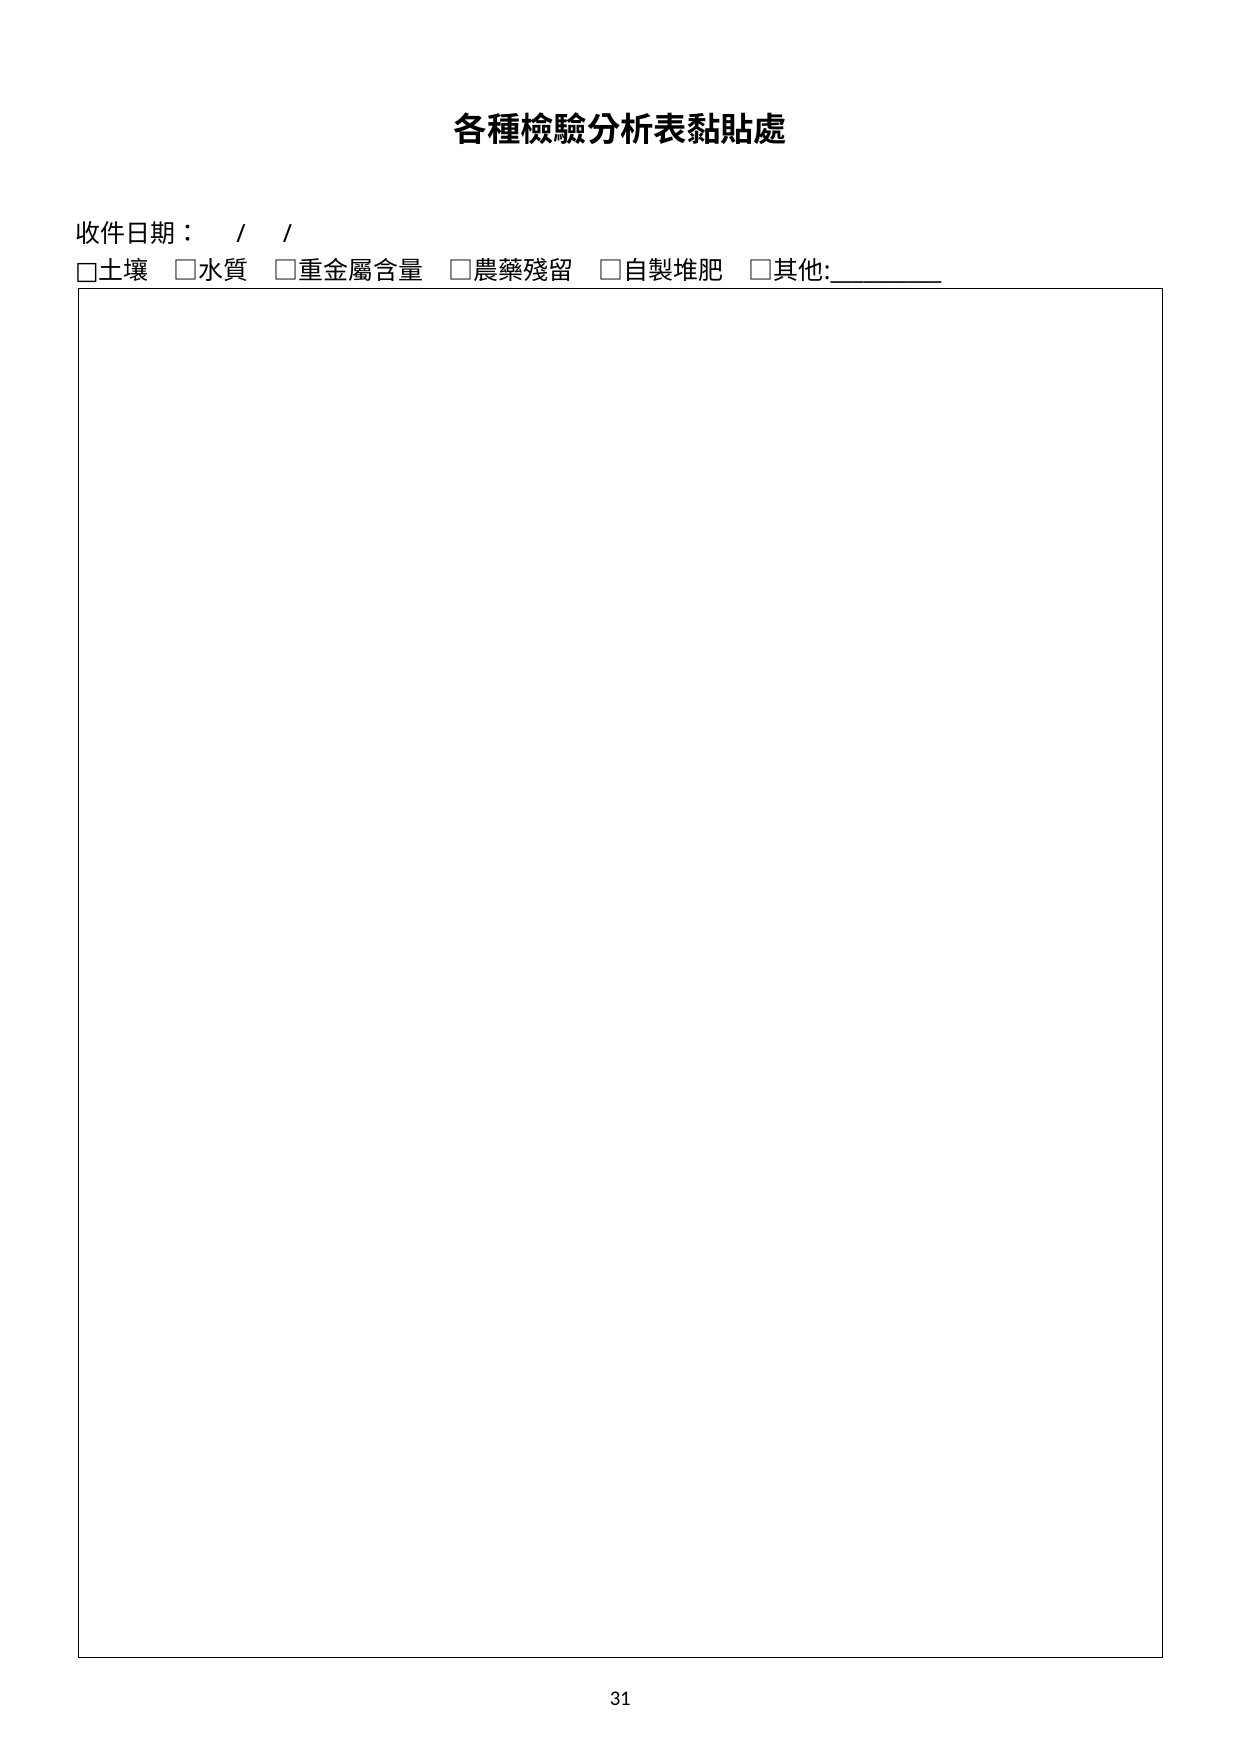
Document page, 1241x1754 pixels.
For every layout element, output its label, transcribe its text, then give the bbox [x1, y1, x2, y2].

table_header [79, 289, 1162, 1657]
text □土壤 □水質 □重金屬含量 □農藥殘留 □自製堆肥 □其他:__________ [75, 250, 1165, 288]
subtitle 各種檢驗分析表黏貼處 [75, 89, 1165, 164]
text 收件日期： / / [75, 213, 1165, 250]
